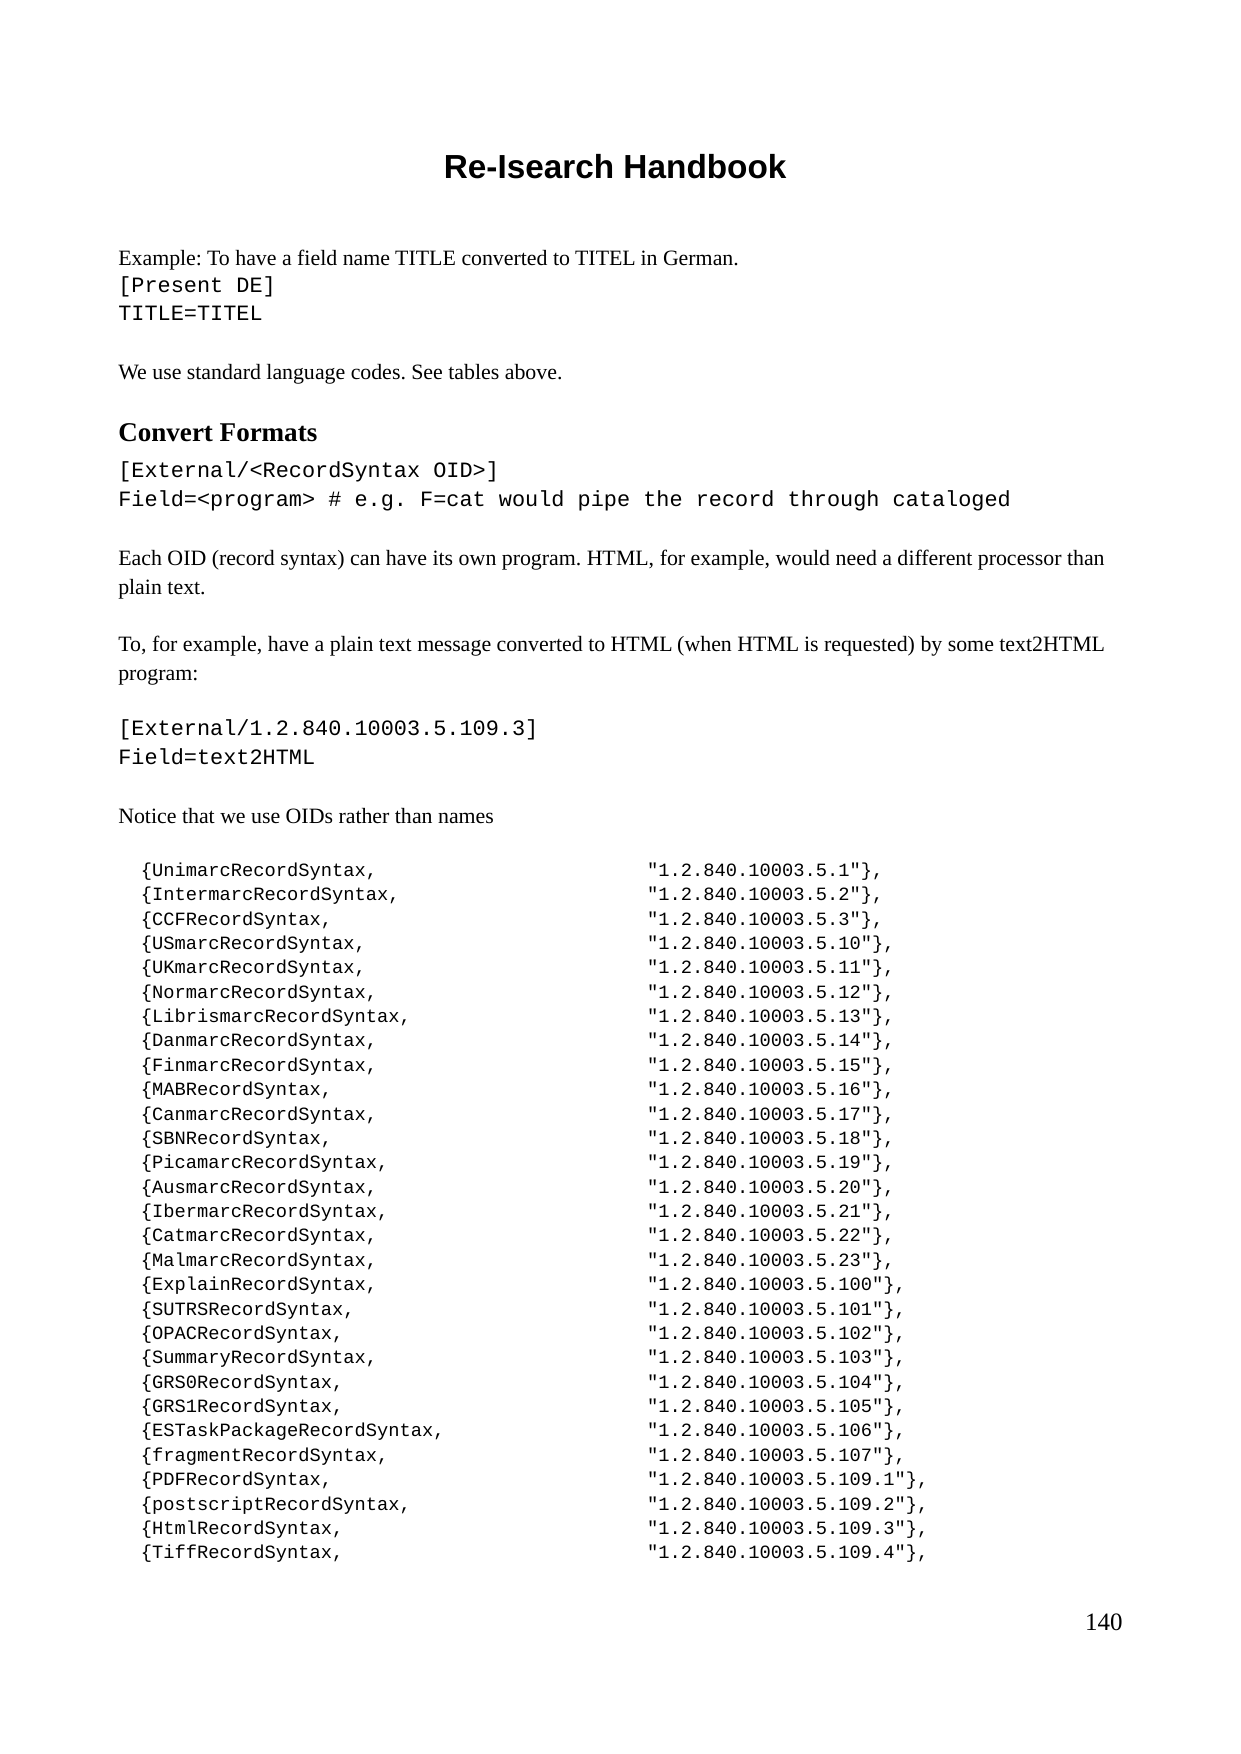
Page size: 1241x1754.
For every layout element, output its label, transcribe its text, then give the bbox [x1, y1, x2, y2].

text Field=<program> # e.g. F=cat would pipe the record through cataloged [118, 488, 1122, 512]
text {PDFRecordSyntax, "1.2.840.10003.5.109.1"}, [118, 1470, 1122, 1491]
text Example: To have a field name TITLE converted to TITEL in German. [118, 245, 1122, 270]
text {postscriptRecordSyntax, "1.2.840.10003.5.109.2"}, [118, 1494, 1122, 1516]
text [External/<RecordSyntax OID>] [118, 459, 1122, 484]
text TITLE=TITEL [118, 302, 1122, 327]
text {USmarcRecordSyntax, "1.2.840.10003.5.10"}, [118, 934, 1122, 955]
text [Present DE] [118, 274, 1122, 298]
text {DanmarcRecordSyntax, "1.2.840.10003.5.14"}, [118, 1031, 1122, 1052]
text {GRS1RecordSyntax, "1.2.840.10003.5.105"}, [118, 1397, 1122, 1418]
text {HtmlRecordSyntax, "1.2.840.10003.5.109.3"}, [118, 1519, 1122, 1540]
subtitle Convert Formats [118, 416, 1122, 447]
text {TiffRecordSyntax, "1.2.840.10003.5.109.4"}, [118, 1543, 1122, 1564]
text {NormarcRecordSyntax, "1.2.840.10003.5.12"}, [118, 982, 1122, 1004]
text {MalmarcRecordSyntax, "1.2.840.10003.5.23"}, [118, 1251, 1122, 1272]
text {OPACRecordSyntax, "1.2.840.10003.5.102"}, [118, 1324, 1122, 1345]
text We use standard language codes. See tables above. [118, 359, 1122, 384]
text {GRS0RecordSyntax, "1.2.840.10003.5.104"}, [118, 1372, 1122, 1394]
text {CCFRecordSyntax, "1.2.840.10003.5.3"}, [118, 909, 1122, 931]
text {AusmarcRecordSyntax, "1.2.840.10003.5.20"}, [118, 1177, 1122, 1199]
text Field=text2HTML [118, 746, 1122, 771]
text {ESTaskPackageRecordSyntax, "1.2.840.10003.5.106"}, [118, 1421, 1122, 1442]
text {UKmarcRecordSyntax, "1.2.840.10003.5.11"}, [118, 958, 1122, 979]
text Each OID (record syntax) can have its own program. HTML, for example, would need a different processor than plain text. [118, 545, 1122, 599]
text Notice that we use OIDs rather than names [118, 803, 1122, 828]
text {PicamarcRecordSyntax, "1.2.840.10003.5.19"}, [118, 1153, 1122, 1174]
text {CanmarcRecordSyntax, "1.2.840.10003.5.17"}, [118, 1104, 1122, 1126]
text [External/1.2.840.10003.5.109.3] [118, 718, 1122, 742]
text {SBNRecordSyntax, "1.2.840.10003.5.18"}, [118, 1129, 1122, 1150]
text {MABRecordSyntax, "1.2.840.10003.5.16"}, [118, 1080, 1122, 1101]
text {CatmarcRecordSyntax, "1.2.840.10003.5.22"}, [118, 1226, 1122, 1247]
text {LibrismarcRecordSyntax, "1.2.840.10003.5.13"}, [118, 1007, 1122, 1028]
text To, for example, have a plain text message converted to HTML (when HTML is requested) by some text2HTML program: [118, 631, 1122, 685]
text {SummaryRecordSyntax, "1.2.840.10003.5.103"}, [118, 1348, 1122, 1369]
text {ExplainRecordSyntax, "1.2.840.10003.5.100"}, [118, 1275, 1122, 1296]
text {fragmentRecordSyntax, "1.2.840.10003.5.107"}, [118, 1446, 1122, 1467]
text {SUTRSRecordSyntax, "1.2.840.10003.5.101"}, [118, 1299, 1122, 1321]
text {UnimarcRecordSyntax, "1.2.840.10003.5.1"}, [118, 861, 1122, 882]
text {IbermarcRecordSyntax, "1.2.840.10003.5.21"}, [118, 1202, 1122, 1223]
text {IntermarcRecordSyntax, "1.2.840.10003.5.2"}, [118, 885, 1122, 906]
text {FinmarcRecordSyntax, "1.2.840.10003.5.15"}, [118, 1056, 1122, 1077]
